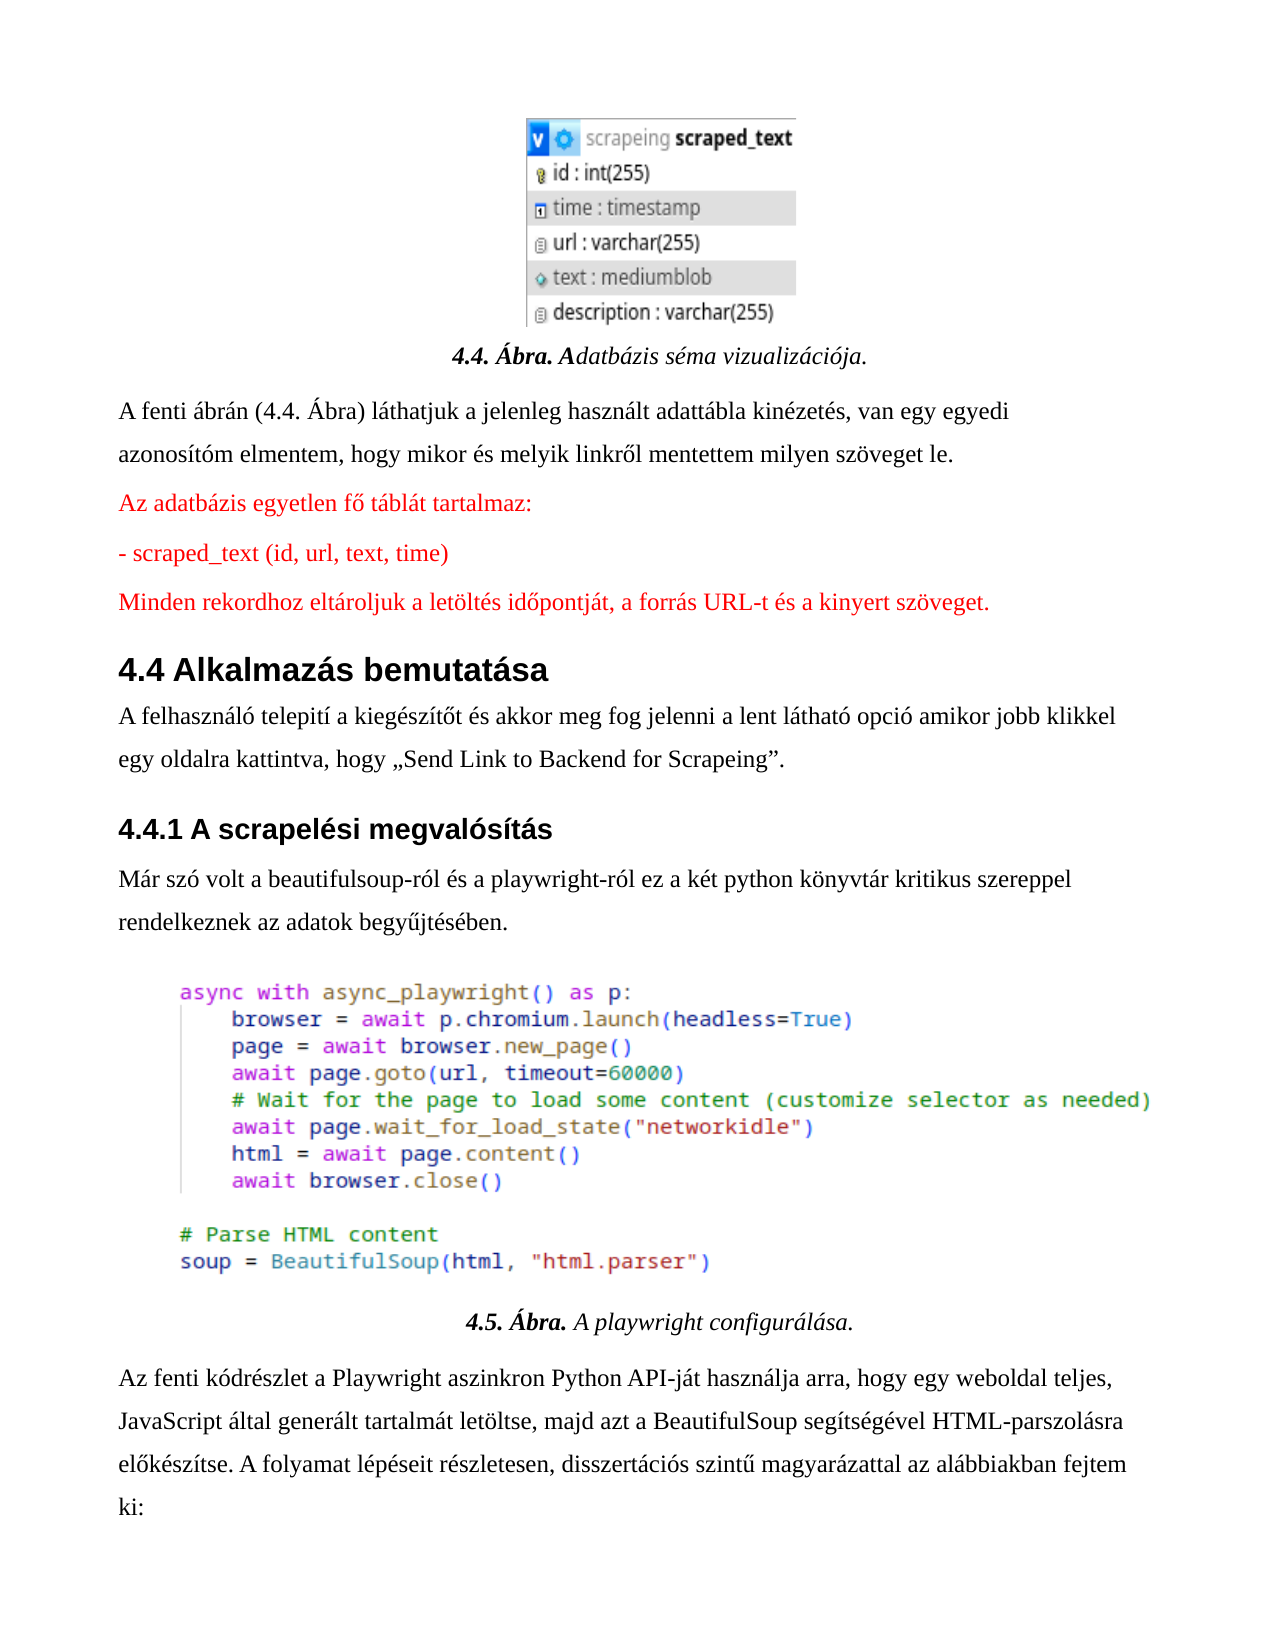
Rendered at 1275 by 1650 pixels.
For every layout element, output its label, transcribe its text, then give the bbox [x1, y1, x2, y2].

text - scraped_text (id, url, text, time) [118, 538, 1127, 566]
subtitle 4.4 Alkalmazás bemutatása [118, 650, 1098, 689]
text Az fenti kódrészlet a Playwright aszinkron Python API-ját használja arra, hogy egy weboldal teljes, JavaScript által generált tartalmát letöltse, majd azt a BeautifulSoup segítségével HTML-parszolásra előkészítse. A folyamat lépéseit részletesen, disszertációs szintű magyarázattal az alábbiakban fejtem ki: [118, 1363, 1127, 1521]
text Minden rekordhoz eltároljuk a letöltés időpontját, a forrás URL-t és a kinyert szöveget. [118, 587, 1127, 615]
text 4.4. Ábra. Adatbázis séma vizualizációja. [165, 327, 1157, 369]
text [165, 968, 1157, 974]
subtitle 4.4.1 A scrapelési megvalósítás [118, 812, 1109, 845]
picture [165, 974, 1166, 1287]
text A felhasználó telepití a kiegészítőt és akkor meg fog jelenni a lent látható opció amikor jobb klikkel egy oldalra kattintva, hogy „Send Link to Backend for Scrapeing”. [118, 701, 1127, 773]
picture [526, 118, 797, 327]
text Már szó volt a beautifulsoup-ról és a playwright-ról ez a két python könyvtár kritikus szereppel rendelkeznek az adatok begyűjtésében. [118, 864, 1127, 936]
text 4.5. Ábra. A playwright configurálása. [165, 1287, 1157, 1336]
text A fenti ábrán (4.4. Ábra) láthatjuk a jelenleg használt adattábla kinézetés, van egy egyedi azonosítóm elmentem, hogy mikor és melyik linkről mentettem milyen szöveget le. [118, 396, 1127, 468]
text Az adatbázis egyetlen fő táblát tartalmaz: [118, 488, 1127, 517]
